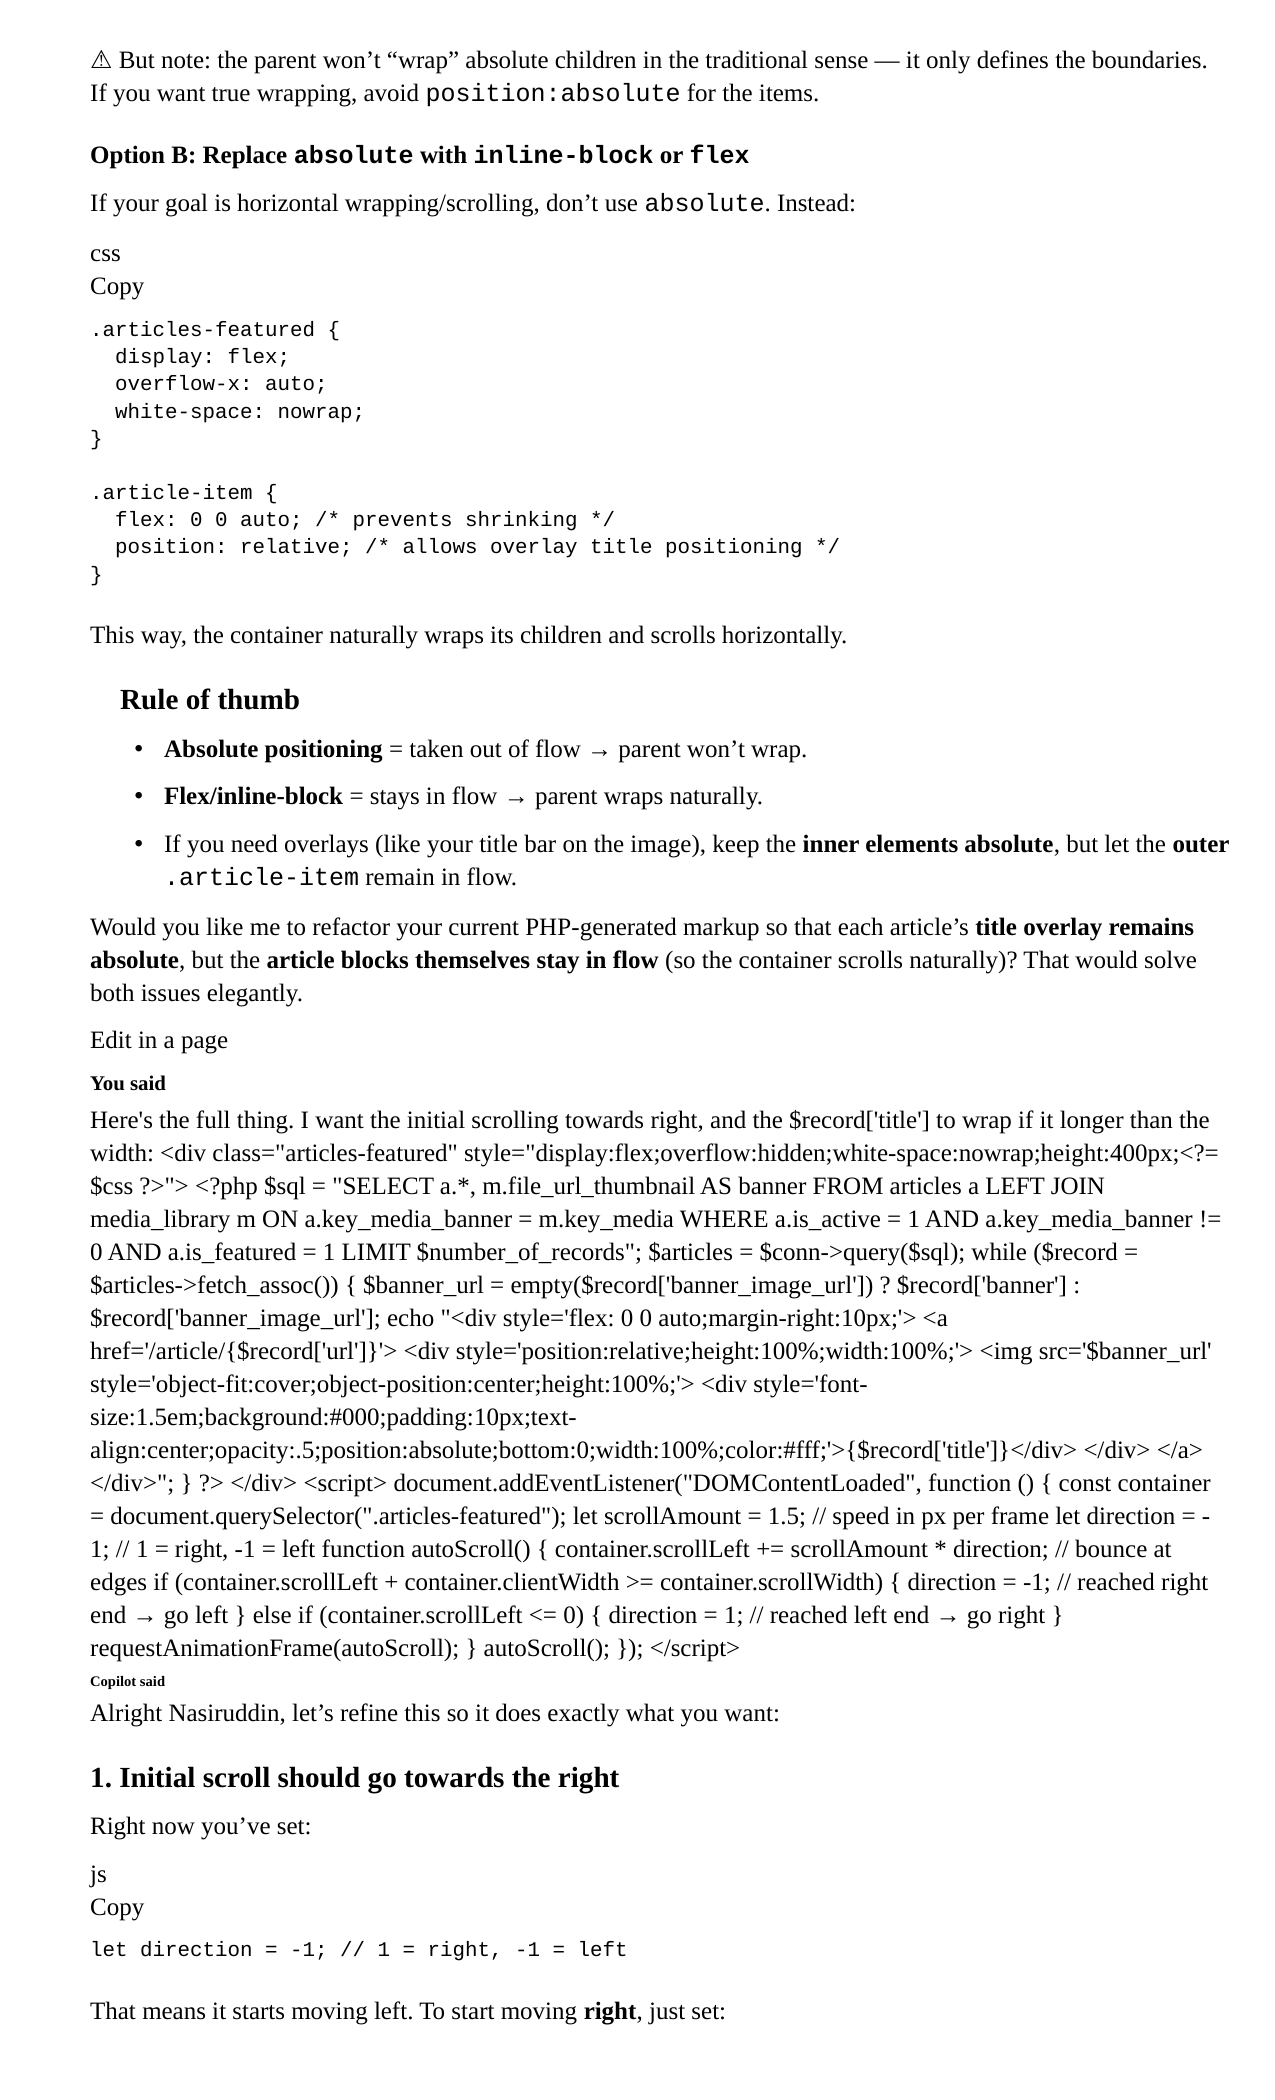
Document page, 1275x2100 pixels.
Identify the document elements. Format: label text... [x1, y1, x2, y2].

text js [90, 1859, 1230, 1888]
text flex: 0 0 auto; /* prevents shrinking */ [90, 509, 1230, 533]
subtitle You said [90, 1071, 1230, 1095]
text .articles-featured { [90, 319, 1230, 343]
list Flex/inline-block = stays in flow → parent wraps naturally. [134, 781, 1230, 810]
text display: flex; [90, 346, 1230, 370]
text white-space: nowrap; [90, 401, 1230, 424]
text } [90, 428, 1230, 451]
text position: relative; /* allows overlay title positioning */ [90, 537, 1230, 560]
text Copy [90, 1892, 1230, 1921]
subtitle Option B: Replace absolute with inline-block or flex [90, 141, 1230, 171]
text .article-item { [90, 482, 1230, 506]
subtitle 1. Initial scroll should go towards the right [90, 1760, 1230, 1794]
list Absolute positioning = taken out of flow → parent won’t wrap. [134, 734, 1230, 762]
text css [90, 238, 1230, 267]
text Here's the full thing. I want the initial scrolling towards right, and the $record['title'] to wrap if it longer than the width: <div class="articles-featured" style="display:flex;overflow:hidden;white-space:nowrap;height:400px;<?= $css ?>"> <?php $sql = "SELECT a.*, m.file_url_thumbnail AS banner FROM articles a LEFT JOIN media_library m ON a.key_media_banner = m.key_media WHERE a.is_active = 1 AND a.key_media_banner != 0 AND a.is_featured = 1 LIMIT $number_of_records"; $articles = $conn->query($sql); while ($record = $articles->fetch_assoc()) { $banner_url = empty($record['banner_image_url']) ? $record['banner'] : $record['banner_image_url']; echo "<div style='flex: 0 0 auto;margin-right:10px;'> <a href='/article/{$record['url']}'> <div style='position:relative;height:100%;width:100%;'> <img src='$banner_url' style='object-fit:cover;object-position:center;height:100%;'> <div style='font-size:1.5em;background:#000;padding:10px;text-align:center;opacity:.5;position:absolute;bottom:0;width:100%;color:#fff;'>{$record['title']}</div> </div> </a> </div>"; } ?> </div> <script> document.addEventListener("DOMContentLoaded", function () { const container = document.querySelector(".articles-featured"); let scrollAmount = 1.5; // speed in px per frame let direction = -1; // 1 = right, -1 = left function autoScroll() { container.scrollLeft += scrollAmount * direction; // bounce at edges if (container.scrollLeft + container.clientWidth >= container.scrollWidth) { direction = -1; // reached right end → go left } else if (container.scrollLeft <= 0) { direction = 1; // reached left end → go right } requestAnimationFrame(autoScroll); } autoScroll(); }); </script> [90, 1105, 1230, 1662]
text This way, the container naturally wraps its children and scrolls horizontally. [90, 620, 1230, 649]
subtitle 🔑 Rule of thumb [90, 683, 1230, 716]
subtitle Copilot said [90, 1672, 1230, 1689]
text Edit in a page [90, 1026, 1230, 1054]
text Alright Nasiruddin, let’s refine this so it does exactly what you want: [90, 1698, 1230, 1727]
list If you need overlays (like your title bar on the image), keep the inner elements absolute, but let the outer .article-item remain in flow. [134, 829, 1230, 893]
text If your goal is horizontal wrapping/scrolling, don’t use absolute. Instead: [90, 188, 1230, 219]
text That means it starts moving left. To start moving right, just set: [90, 1996, 1230, 2025]
text Right now you’ve set: [90, 1811, 1230, 1840]
text let direction = -1; // 1 = right, -1 = left [90, 1939, 1230, 1963]
text ⚠️ But note: the parent won’t “wrap” absolute children in the traditional sense — it only defines the boundaries. If you want true wrapping, avoid position:absolute for the items. [90, 45, 1230, 109]
text Would you like me to refactor your current PHP‑generated markup so that each article’s title overlay remains absolute, but the article blocks themselves stay in flow (so the container scrolls naturally)? That would solve both issues elegantly. [90, 912, 1230, 1007]
text } [90, 564, 1230, 587]
text overflow-x: auto; [90, 373, 1230, 397]
text Copy [90, 271, 1230, 300]
